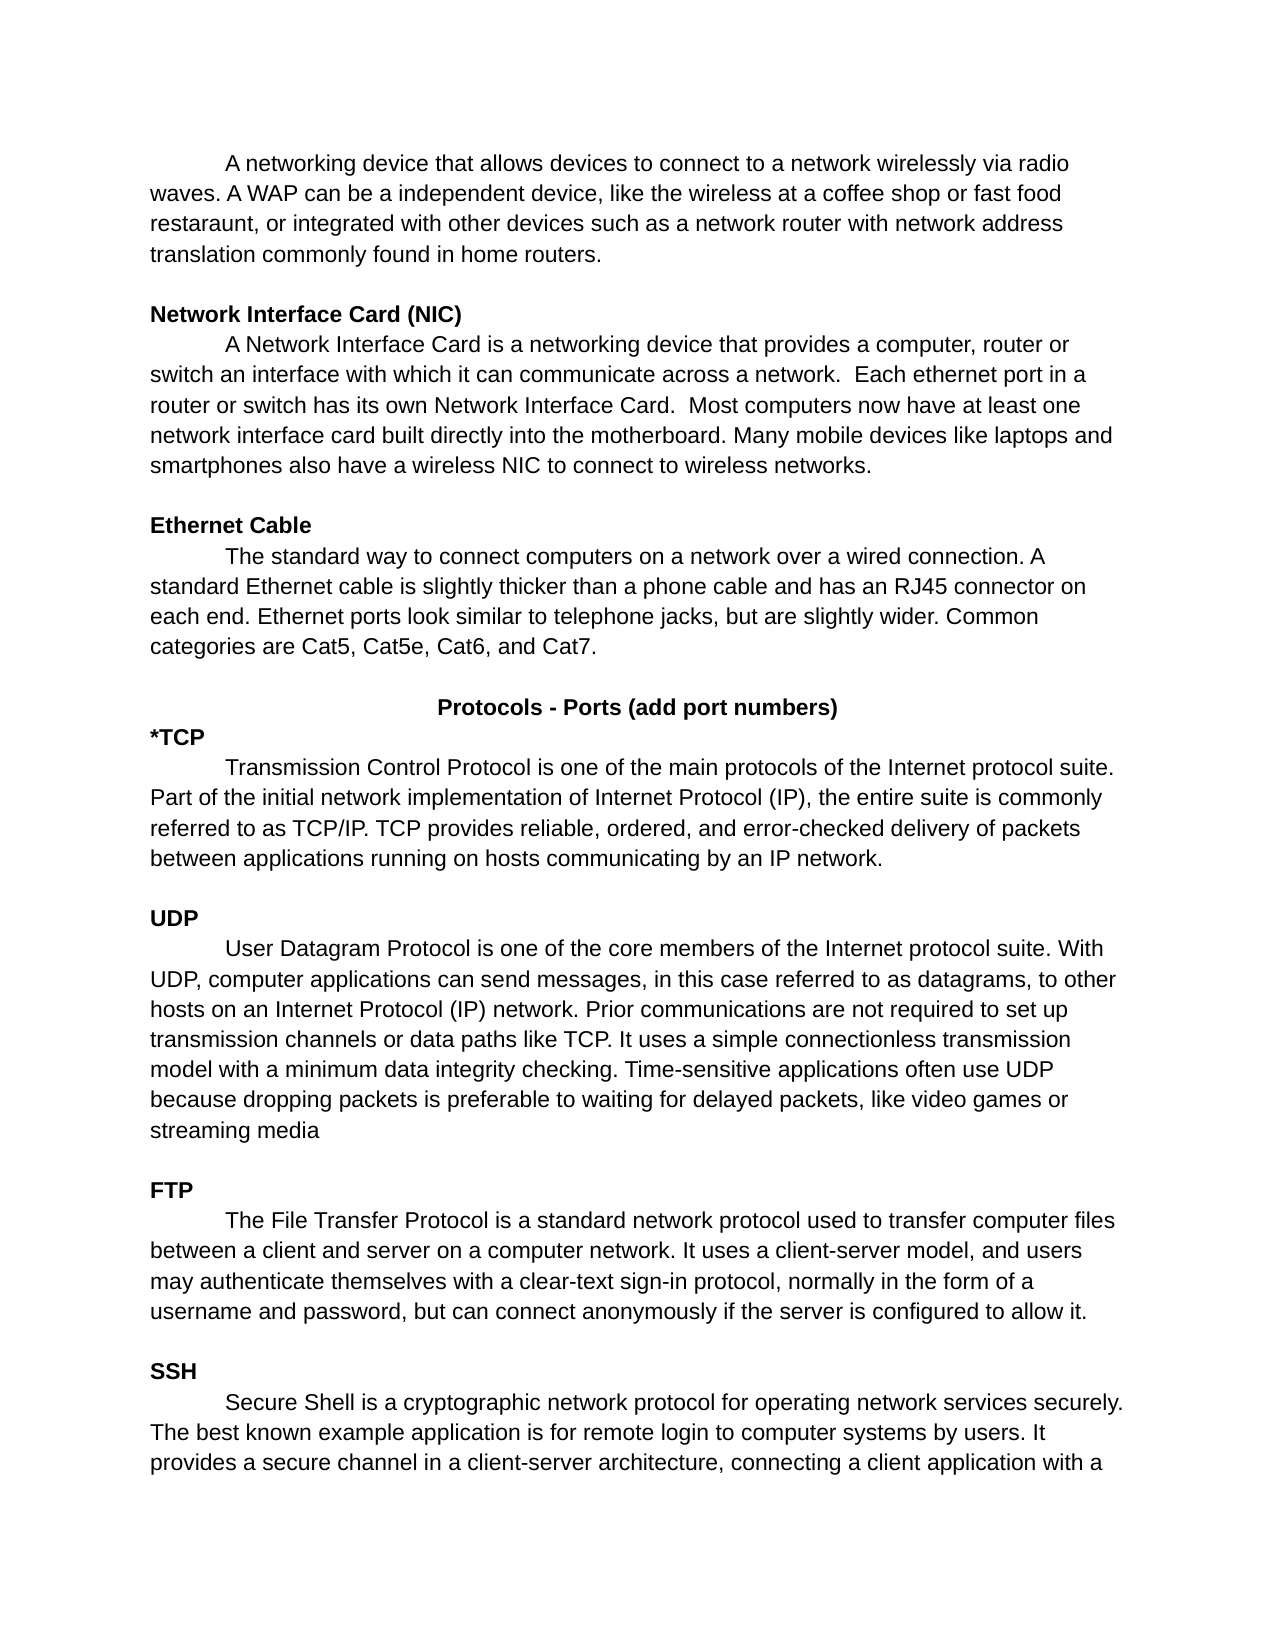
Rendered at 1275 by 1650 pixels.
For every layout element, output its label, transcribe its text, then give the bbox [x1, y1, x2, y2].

text A networking device that allows devices to connect to a network wirelessly via radio waves. A WAP can be a independent device, like the wireless at a coffee shop or fast food restaraunt, or integrated with other devices such as a network router with network address translation commonly found in home routers. [150, 150, 1125, 267]
text SSH [150, 1358, 1125, 1385]
text User Datagram Protocol is one of the core members of the Internet protocol suite. With UDP, computer applications can send messages, in this case referred to as datagrams, to other hosts on an Internet Protocol (IP) network. Prior communications are not required to set up transmission channels or data paths like TCP. It uses a simple connectionless transmission model with a minimum data integrity checking. Time-sensitive applications often use UDP because dropping packets is preferable to waiting for delayed packets, like video games or streaming media [150, 935, 1125, 1143]
text FTP [150, 1177, 1125, 1203]
text The standard way to connect computers on a network over a wired connection. A standard Ethernet cable is slightly thicker than a phone cable and has an RJ45 connector on each end. Ethernet ports look similar to telephone jacks, but are slightly wider. Common categories are Cat5, Cat5e, Cat6, and Cat7. [150, 543, 1125, 660]
text Secure Shell is a cryptographic network protocol for operating network services securely. The best known example application is for remote login to computer systems by users. It provides a secure channel in a client-server architecture, connecting a client application with a [150, 1388, 1125, 1475]
text Protocols - Ports (add port numbers) [150, 694, 1125, 720]
text UDP [150, 905, 1125, 932]
text *TCP [150, 724, 1125, 750]
text Network Interface Card (NIC) [150, 301, 1125, 327]
text Transmission Control Protocol is one of the main protocols of the Internet protocol suite. Part of the initial network implementation of Internet Protocol (IP), the entire suite is commonly referred to as TCP/IP. TCP provides reliable, ordered, and error-checked delivery of packets between applications running on hosts communicating by an IP network. [150, 754, 1125, 871]
text Ethernet Cable [150, 512, 1125, 539]
text The File Transfer Protocol is a standard network protocol used to transfer computer files between a client and server on a computer network. It uses a client-server model, and users may authenticate themselves with a clear-text sign-in protocol, normally in the form of a username and password, but can connect anonymously if the server is configured to allow it. [150, 1207, 1125, 1324]
text A Network Interface Card is a networking device that provides a computer, router or switch an interface with which it can communicate across a network. Each ethernet port in a router or switch has its own Network Interface Card. Most computers now have at least one network interface card built directly into the motherboard. Many mobile devices like laptops and smartphones also have a wireless NIC to connect to wireless networks. [150, 331, 1125, 478]
